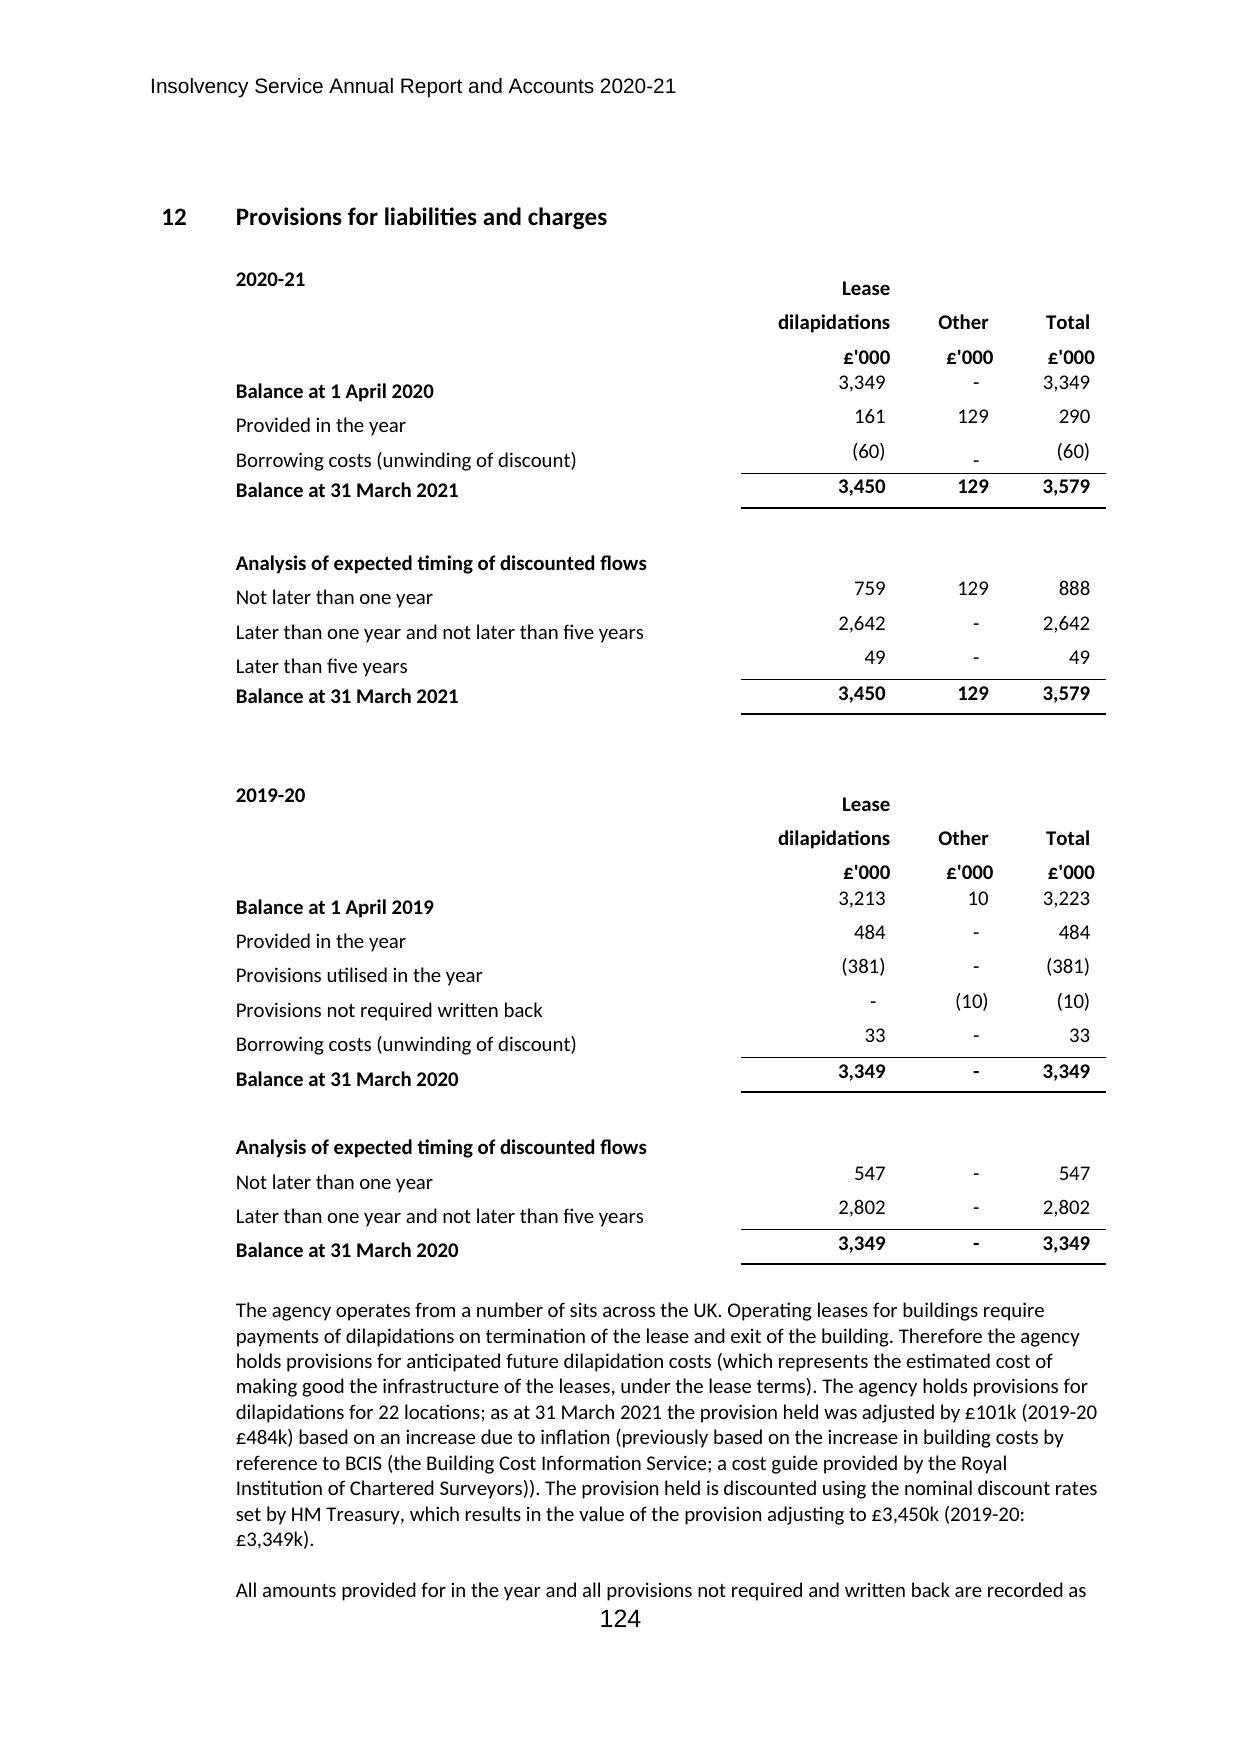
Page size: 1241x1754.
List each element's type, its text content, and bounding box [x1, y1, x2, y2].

table_cell - [901, 1023, 1004, 1057]
table_cell Balance at 1 April 2019 [224, 885, 665, 919]
table_cell [665, 1229, 741, 1263]
table_cell (10) [1005, 988, 1106, 1022]
table_cell [224, 748, 665, 782]
table_cell [150, 851, 224, 885]
table_cell - [901, 1160, 1004, 1194]
table_cell 3,349 [741, 369, 901, 404]
table_cell £'000 [1005, 851, 1106, 885]
table_cell [224, 713, 665, 747]
table_cell - [901, 438, 1004, 472]
table_cell [901, 1265, 1004, 1297]
table_cell [901, 266, 1004, 301]
table_cell [224, 232, 399, 266]
table_cell [665, 438, 741, 472]
table_cell [665, 1126, 741, 1160]
table_cell Other [901, 816, 1004, 851]
table_cell [741, 748, 901, 782]
table_cell 49 [1005, 644, 1106, 679]
table_cell [1106, 954, 1111, 988]
table_cell - [901, 919, 1004, 954]
table_cell Provisions utilised in the year [224, 954, 665, 988]
table_cell [665, 576, 741, 610]
table_cell (381) [1005, 954, 1106, 988]
table_cell 3,579 [1005, 680, 1106, 713]
table_cell [488, 232, 562, 266]
table_cell [224, 1263, 399, 1297]
table_cell [150, 988, 224, 1022]
table_cell Other [901, 301, 1004, 335]
table_cell [1106, 782, 1111, 816]
table_cell Provided in the year [224, 919, 665, 954]
table_cell [150, 541, 224, 576]
table_cell [1005, 266, 1106, 301]
table_cell 547 [741, 1160, 901, 1194]
table_cell [1106, 644, 1111, 679]
table_cell dilapidations [741, 816, 901, 851]
table_cell [150, 1057, 224, 1091]
table_cell [1106, 1126, 1111, 1160]
table_cell - [741, 988, 901, 1022]
table_cell [1106, 1194, 1111, 1229]
table_cell 2,642 [741, 610, 901, 644]
table_cell [665, 335, 741, 369]
table_cell [665, 1263, 741, 1297]
table_cell [665, 1160, 741, 1194]
table_cell [1005, 1093, 1106, 1126]
table_cell [1106, 1229, 1111, 1263]
table_cell [1106, 1091, 1111, 1126]
table_cell [1106, 1023, 1111, 1057]
table_cell [150, 954, 224, 988]
table_cell [1106, 369, 1111, 404]
table_cell 3,450 [741, 680, 901, 713]
table_cell [665, 1057, 741, 1091]
table_cell [1005, 232, 1106, 266]
table_cell 129 [901, 576, 1004, 610]
table_cell 3,349 [1005, 1058, 1106, 1091]
table_cell [1005, 1265, 1106, 1297]
table_cell [1106, 438, 1111, 472]
table_cell 2,642 [1005, 610, 1106, 644]
table_cell [150, 1126, 224, 1160]
table_cell [150, 885, 224, 919]
table_cell [665, 679, 741, 713]
table_cell [665, 266, 741, 301]
table_cell [150, 507, 224, 541]
table_cell [901, 541, 1004, 576]
table_cell [150, 1091, 224, 1126]
table_cell [665, 644, 741, 679]
table_cell Analysis of expected timing of discounted flows [224, 1126, 665, 1160]
table_cell [150, 473, 224, 507]
table_cell [150, 576, 224, 610]
table_cell [665, 782, 741, 816]
table_cell [1106, 1160, 1111, 1194]
table_cell [901, 1126, 1004, 1160]
table_cell Balance at 31 March 2021 [224, 473, 665, 507]
table_cell [150, 335, 224, 369]
table_cell 3,223 [1005, 885, 1106, 919]
table_cell £'000 [741, 851, 901, 885]
table_cell [1106, 1057, 1111, 1091]
table_cell [224, 335, 665, 369]
table_cell [150, 1194, 224, 1229]
table_cell [1005, 541, 1106, 576]
table_cell [150, 266, 224, 301]
table_cell [150, 679, 224, 713]
table_cell 33 [741, 1023, 901, 1057]
table_cell [665, 816, 741, 851]
table_cell [1106, 473, 1111, 507]
table_cell [665, 919, 741, 954]
table_cell (10) [901, 988, 1004, 1022]
table_cell [1005, 782, 1106, 816]
table_cell [1106, 885, 1111, 919]
table_cell Balance at 31 March 2020 [224, 1229, 665, 1263]
table_cell Balance at 31 March 2020 [224, 1057, 665, 1091]
table_cell [665, 954, 741, 988]
table_cell [665, 610, 741, 644]
table_cell [488, 1263, 562, 1297]
table_cell [150, 1263, 224, 1297]
table_cell [901, 748, 1004, 782]
table_header Provisions for liabilities and charges [224, 198, 1111, 232]
table_cell [665, 473, 741, 507]
table_cell [224, 507, 665, 541]
table_cell 547 [1005, 1160, 1106, 1194]
table_cell 3,349 [741, 1058, 901, 1091]
table_cell Analysis of expected timing of discounted flows [224, 541, 665, 576]
table_cell 3,450 [741, 474, 901, 507]
table_cell [741, 1093, 901, 1126]
table_cell £'000 [901, 335, 1004, 369]
table_cell [665, 507, 741, 541]
table_cell [150, 438, 224, 472]
table_cell Later than one year and not later than five years [224, 610, 665, 644]
table_cell 49 [741, 644, 901, 679]
table_header 12 [150, 198, 224, 232]
table_cell [1106, 404, 1111, 438]
table_cell 3,349 [741, 1230, 901, 1263]
table_cell [1106, 576, 1111, 610]
table_cell Not later than one year [224, 1160, 665, 1194]
table_cell [1106, 610, 1111, 644]
table_cell Provided in the year [224, 404, 665, 438]
table_cell [665, 988, 741, 1022]
table_cell [150, 1023, 224, 1057]
table_cell 2019-20 [224, 782, 665, 816]
table_cell Borrowing costs (unwinding of discount) [224, 438, 665, 472]
table_cell 484 [1005, 919, 1106, 954]
table_cell [901, 1093, 1004, 1126]
table_cell [224, 1091, 665, 1126]
table_cell [150, 404, 224, 438]
table_cell [741, 715, 901, 747]
table_cell Later than five years [224, 644, 665, 679]
table_cell [563, 232, 665, 266]
table_cell Provisions not required written back [224, 988, 665, 1022]
table_cell dilapidations [741, 301, 901, 335]
table_cell [665, 1091, 741, 1126]
table_cell [1106, 713, 1111, 747]
table_cell [901, 509, 1004, 541]
table_cell - [901, 1230, 1004, 1263]
table_cell 2,802 [741, 1194, 901, 1229]
table_cell Balance at 31 March 2021 [224, 679, 665, 713]
table_cell 3,213 [741, 885, 901, 919]
table_cell Lease [741, 266, 901, 301]
table_cell [665, 301, 741, 335]
table_cell [150, 748, 224, 782]
table_cell [1106, 232, 1111, 266]
table_cell £'000 [741, 335, 901, 369]
table_cell [741, 1126, 901, 1160]
table_cell [150, 644, 224, 679]
table_cell [1005, 1126, 1106, 1160]
table_cell - [901, 1058, 1004, 1091]
table_cell [150, 610, 224, 644]
table_cell Lease [741, 782, 901, 816]
table_cell [1106, 919, 1111, 954]
table_cell [1106, 679, 1111, 713]
table_cell [665, 404, 741, 438]
table_cell [1106, 507, 1111, 541]
table_cell [150, 713, 224, 747]
table_cell [1106, 301, 1111, 335]
table_cell 2,802 [1005, 1194, 1106, 1229]
table_cell [665, 885, 741, 919]
table_cell Total [1005, 816, 1106, 851]
table_cell [741, 509, 901, 541]
table_cell 129 [901, 680, 1004, 713]
table_cell [665, 232, 741, 266]
table_cell 290 [1005, 404, 1106, 438]
table_cell Borrowing costs (unwinding of discount) [224, 1023, 665, 1057]
table_cell [150, 369, 224, 404]
table_cell [665, 1194, 741, 1229]
table_cell [150, 232, 224, 266]
table_cell [1106, 335, 1111, 369]
table_cell 33 [1005, 1023, 1106, 1057]
table_cell Not later than one year [224, 576, 665, 610]
table_cell - [901, 369, 1004, 404]
table_cell 3,579 [1005, 474, 1106, 507]
table_cell - [901, 644, 1004, 679]
table_cell [1106, 988, 1111, 1022]
table_cell - [901, 1194, 1004, 1229]
table_cell [1106, 816, 1111, 851]
table_cell [150, 1229, 224, 1263]
table_cell [665, 1023, 741, 1057]
table_cell 888 [1005, 576, 1106, 610]
table_cell [1106, 748, 1111, 782]
table_cell [399, 1263, 488, 1297]
table_cell (60) [741, 438, 901, 472]
table_cell [665, 713, 741, 747]
table_cell [1106, 851, 1111, 885]
table_cell [665, 369, 741, 404]
table_cell [741, 232, 901, 266]
table_cell 10 [901, 885, 1004, 919]
table_cell £'000 [901, 851, 1004, 885]
table_cell 129 [901, 474, 1004, 507]
table_cell 484 [741, 919, 901, 954]
table_cell [1106, 541, 1111, 576]
table_cell [1005, 509, 1106, 541]
table_cell (60) [1005, 438, 1106, 472]
table_cell [224, 816, 665, 851]
table_cell 129 [901, 404, 1004, 438]
table_cell 3,349 [1005, 1230, 1106, 1263]
table_cell [150, 782, 224, 816]
table_cell Total [1005, 301, 1106, 335]
table_cell [1106, 266, 1111, 301]
table_cell [224, 301, 665, 335]
table_cell 161 [741, 404, 901, 438]
table_cell [1106, 1263, 1111, 1297]
table_cell [741, 1265, 901, 1297]
table_cell [150, 1160, 224, 1194]
table_cell The agency operates from a number of sits across the UK. Operating leases for buildings require payments of dilapidations on termination of the lease and exit of the building. Therefore the agency holds provisions for anticipated future dilapidation costs (which represents the estimated cost of making good the infrastructure of the leases, under the lease terms). The agency holds provisions for dilapidations for 22 locations; as at 31 March 2021 the provision held was adjusted by £101k (2019-20 £484k) based on an increase due to inflation (previously based on the increase in building costs by reference to BCIS (the Building Cost Information Service; a cost guide provided by the Royal Institution of Chartered Surveyors)). The provision held is discounted using the nominal discount rates set by HM Treasury, which results in the value of the provision adjusting to £3,450k (2019-20: £3,349k). All amounts provided for in the year and all provisions not required and written back are recorded as [224, 1298, 1111, 1602]
table_cell [901, 232, 1004, 266]
table_cell [741, 541, 901, 576]
table_cell [1005, 715, 1106, 747]
table_cell [224, 851, 665, 885]
table_cell [665, 541, 741, 576]
table_cell [150, 301, 224, 335]
table_cell 759 [741, 576, 901, 610]
table_cell [399, 232, 488, 266]
table_cell Later than one year and not later than five years [224, 1194, 665, 1229]
table_cell [665, 851, 741, 885]
table_cell Balance at 1 April 2020 [224, 369, 665, 404]
table_cell [563, 1263, 665, 1297]
table_cell £'000 [1005, 335, 1106, 369]
table_cell - [901, 954, 1004, 988]
table_cell 3,349 [1005, 369, 1106, 404]
table_cell [150, 1298, 224, 1602]
table_cell [901, 715, 1004, 747]
table_cell [150, 816, 224, 851]
table_cell - [901, 610, 1004, 644]
table_cell 2020-21 [224, 266, 665, 301]
table_cell [665, 748, 741, 782]
table_cell [1005, 748, 1106, 782]
table_cell [150, 919, 224, 954]
table_cell (381) [741, 954, 901, 988]
table_cell [901, 782, 1004, 816]
